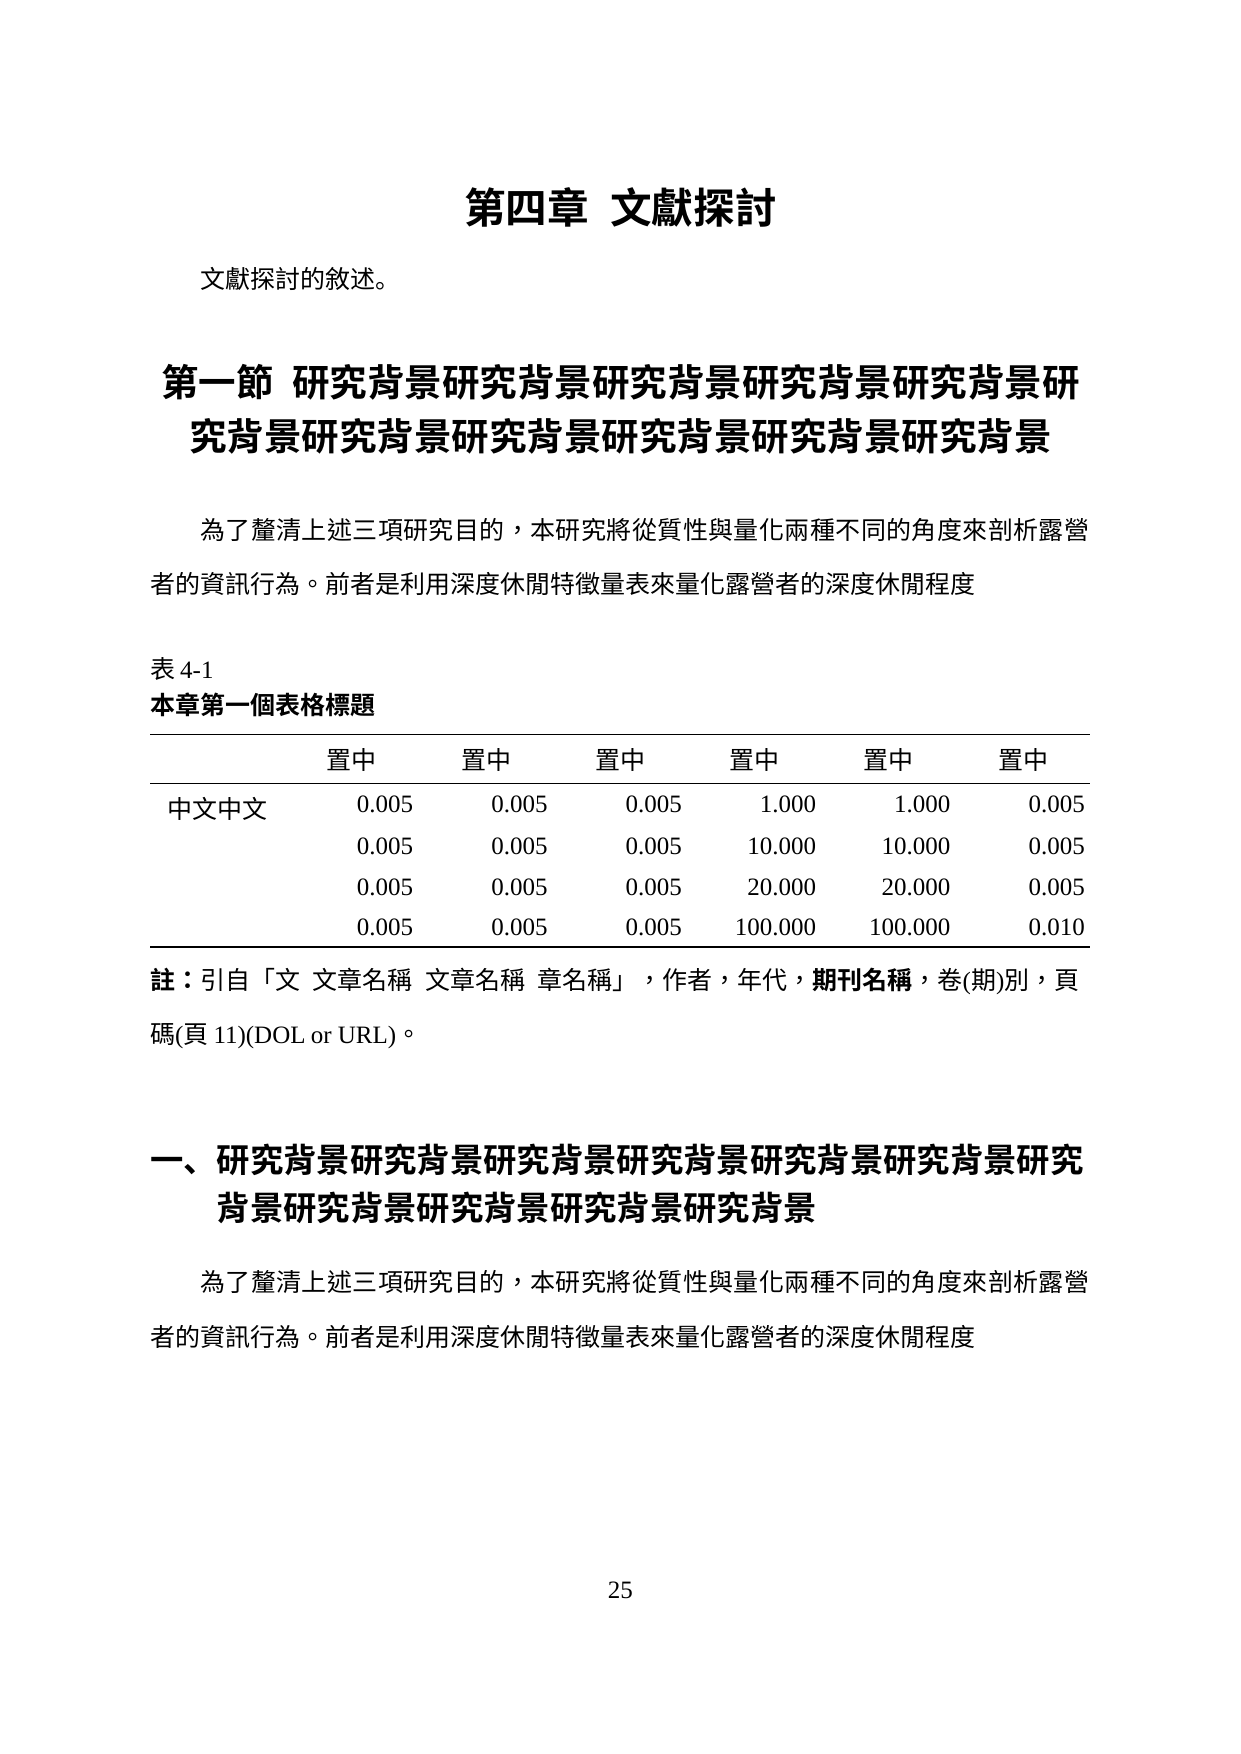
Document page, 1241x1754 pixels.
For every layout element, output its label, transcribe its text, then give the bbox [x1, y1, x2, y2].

table_cell 0.005 [553, 866, 687, 906]
table_cell 0.005 [284, 866, 418, 906]
text 註：引自「文 文章名稱 文章名稱 章名稱」，作者，年代，期刊名稱，卷(期)別，頁碼(頁11)(DOL or URL)。 [150, 960, 1090, 1051]
table_cell 1.000 [687, 784, 821, 824]
table_cell 100.000 [821, 906, 956, 946]
table_cell 0.005 [419, 784, 553, 824]
table_cell 中文中文 [150, 784, 284, 946]
table_cell 100.000 [687, 906, 821, 946]
table_cell 0.005 [553, 906, 687, 946]
table_header 置中 [956, 735, 1090, 783]
table_header 置中 [687, 735, 821, 783]
text 文獻探討的敘述。 [150, 260, 1090, 296]
table_header 置中 [419, 735, 553, 783]
table_cell 1.000 [821, 784, 956, 824]
text 為了釐清上述三項研究目的，本研究將從質性與量化兩種不同的角度來剖析露營者的資訊行為。前者是利用深度休閒特徵量表來量化露營者的深度休閒程度 [150, 510, 1090, 601]
table_cell 0.005 [553, 784, 687, 824]
table_cell 0.005 [419, 906, 553, 946]
table_cell 0.005 [419, 824, 553, 866]
subtitle 第一節 研究背景研究背景研究背景研究背景研究背景研究背景研究背景研究背景研究背景研究背景研究背景 [150, 353, 1090, 461]
table_cell 10.000 [821, 824, 956, 866]
text 為了釐清上述三項研究目的，本研究將從質性與量化兩種不同的角度來剖析露營者的資訊行為。前者是利用深度休閒特徵量表來量化露營者的深度休閒程度 [150, 1263, 1090, 1353]
table_cell 0.005 [284, 784, 418, 824]
table_cell 0.005 [956, 824, 1090, 866]
table_header 置中 [821, 735, 956, 783]
table_header 置中 [284, 735, 418, 783]
subtitle 一、研究背景研究背景研究背景研究背景研究背景研究背景研究背景研究背景研究背景研究背景研究背景 [150, 1134, 1090, 1230]
text 表4-1 本章第一個表格標題 [150, 649, 1090, 722]
table_cell 10.000 [687, 824, 821, 866]
table_cell 0.010 [956, 906, 1090, 946]
table_cell 0.005 [284, 906, 418, 946]
table_header [150, 735, 284, 783]
table_header 置中 [553, 735, 687, 783]
subtitle 第四章 文獻探討 [150, 175, 1090, 235]
table_cell 0.005 [956, 784, 1090, 824]
table_cell 20.000 [821, 866, 956, 906]
table_cell 0.005 [284, 824, 418, 866]
table_cell 20.000 [687, 866, 821, 906]
table_cell 0.005 [553, 824, 687, 866]
table_cell 0.005 [419, 866, 553, 906]
table_cell 0.005 [956, 866, 1090, 906]
